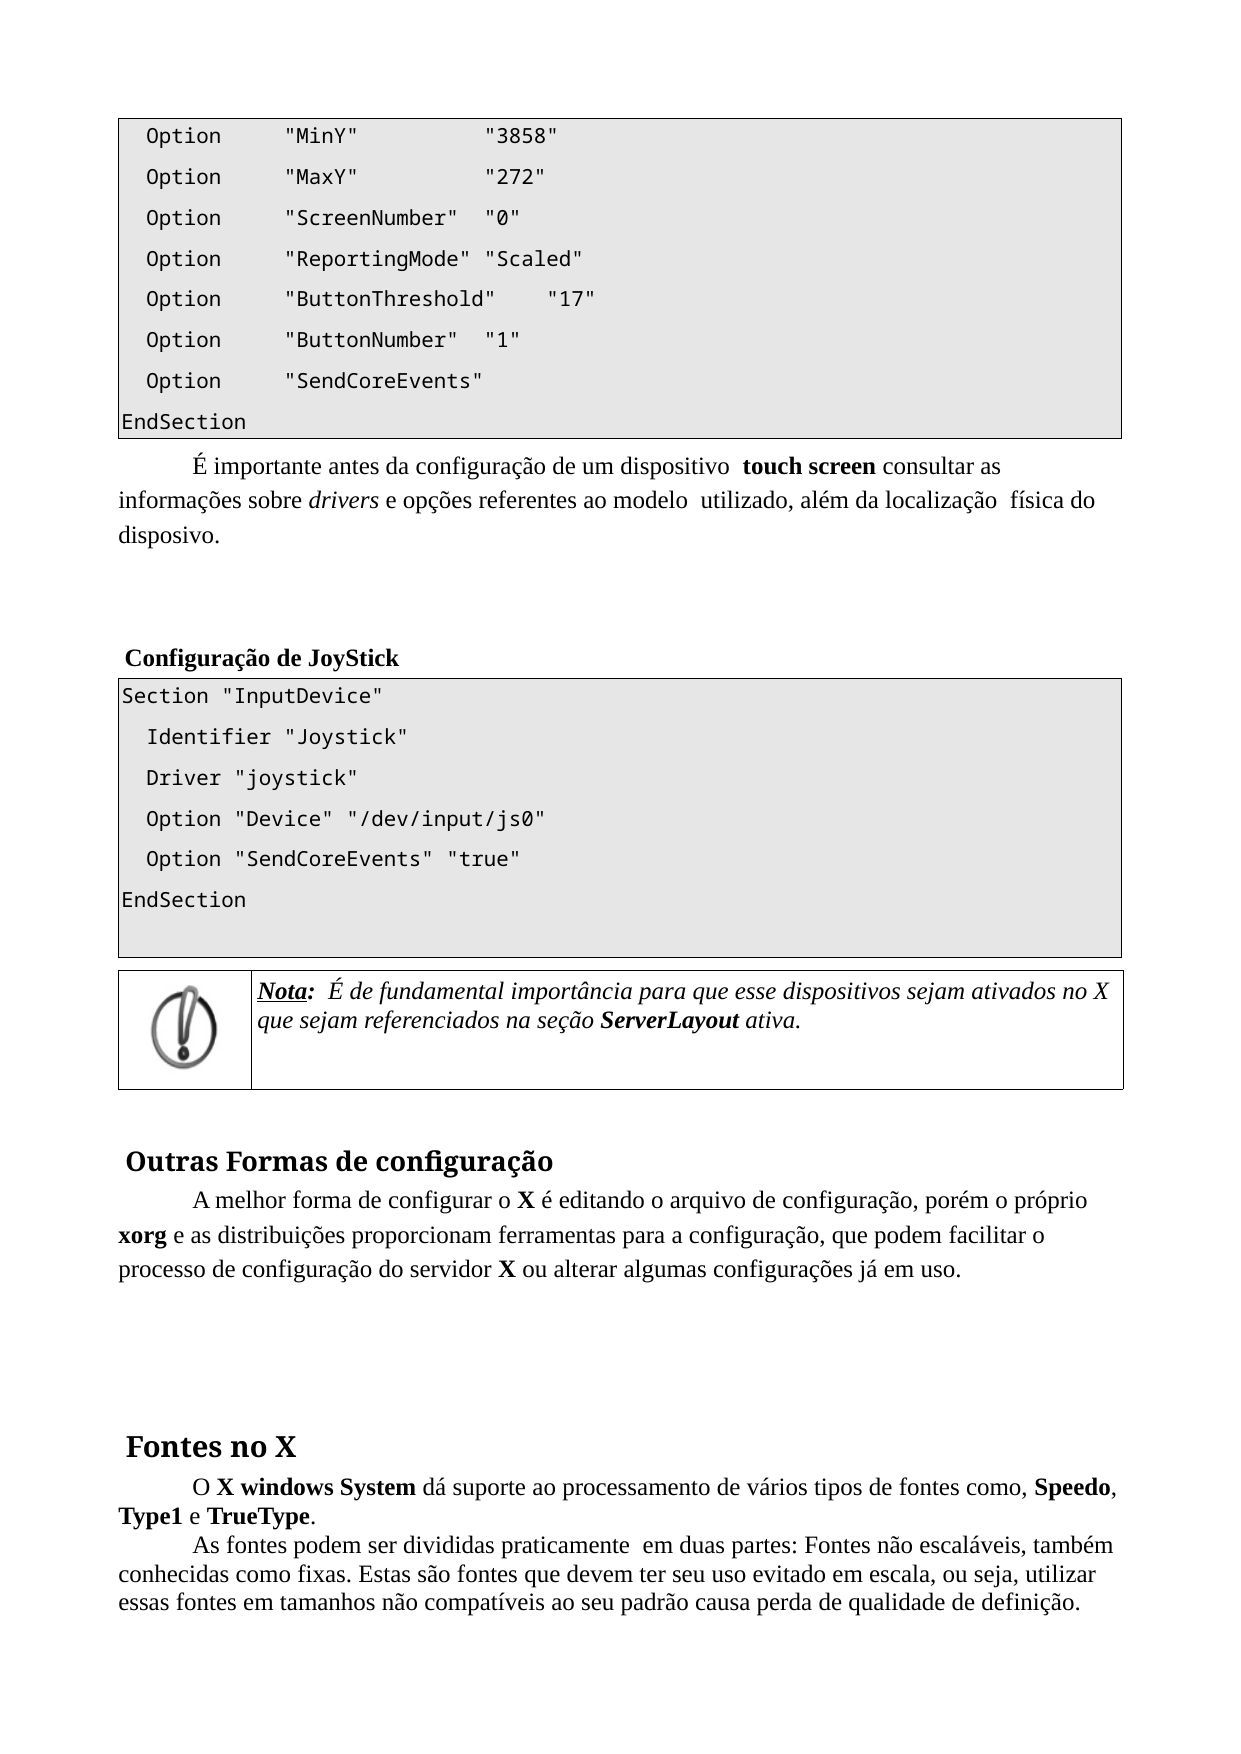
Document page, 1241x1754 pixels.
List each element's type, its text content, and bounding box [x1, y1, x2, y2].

table_header [119, 971, 251, 1088]
text O X windows System dá suporte ao processamento de vários tipos de fontes como, Speedo, Type1 e TrueType. [118, 1472, 1122, 1530]
subtitle Fontes no X [118, 1427, 1122, 1466]
subtitle Configuração de JoyStick [118, 643, 1122, 672]
text Option "ScreenNumber" "0" [119, 200, 1121, 231]
text Section "InputDevice" [119, 679, 1121, 710]
text Option "ButtonNumber" "1" [119, 322, 1121, 354]
text As fontes podem ser divididas praticamente em duas partes: Fontes não escaláveis, também conhecidas como fixas. Estas são fontes que devem ter seu uso evitado em escala, ou seja, utilizar essas fontes em tamanhos não compatíveis ao seu padrão causa perda de qualidade de definição. [118, 1530, 1122, 1616]
text É importante antes da configuração de um dispositivo touch screen consultar as informações sobre drivers e opções referentes ao modelo utilizado, além da localização física do disposivo. [118, 451, 1122, 549]
subtitle Outras Formas de configuração [118, 1142, 1122, 1179]
text EndSection [119, 882, 1121, 914]
table_header Nota: É de fundamental importância para que esse dispositivos sejam ativados no X que sejam referenciados na seção ServerLayout ativa. [252, 971, 1123, 1088]
text Option "SendCoreEvents" [119, 363, 1121, 395]
text Option "Device" "/dev/input/js0" [119, 801, 1121, 832]
text Identifier "Joystick" [119, 719, 1121, 751]
text Option "MaxY" "272" [119, 159, 1121, 191]
text A melhor forma de configurar o X é editando o arquivo de configuração, porém o próprio xorg e as distribuições proporcionam ferramentas para a configuração, que podem facilitar o processo de configuração do servidor X ou alterar algumas configurações já em uso. [118, 1185, 1122, 1283]
text Option "MinY" "3858" [119, 119, 1121, 150]
text Option "SendCoreEvents" "true" [119, 841, 1121, 873]
text Option "ButtonThreshold" "17" [119, 281, 1121, 313]
text Driver "joystick" [119, 760, 1121, 791]
text EndSection [119, 404, 1121, 438]
text Option "ReportingMode" "Scaled" [119, 241, 1121, 272]
